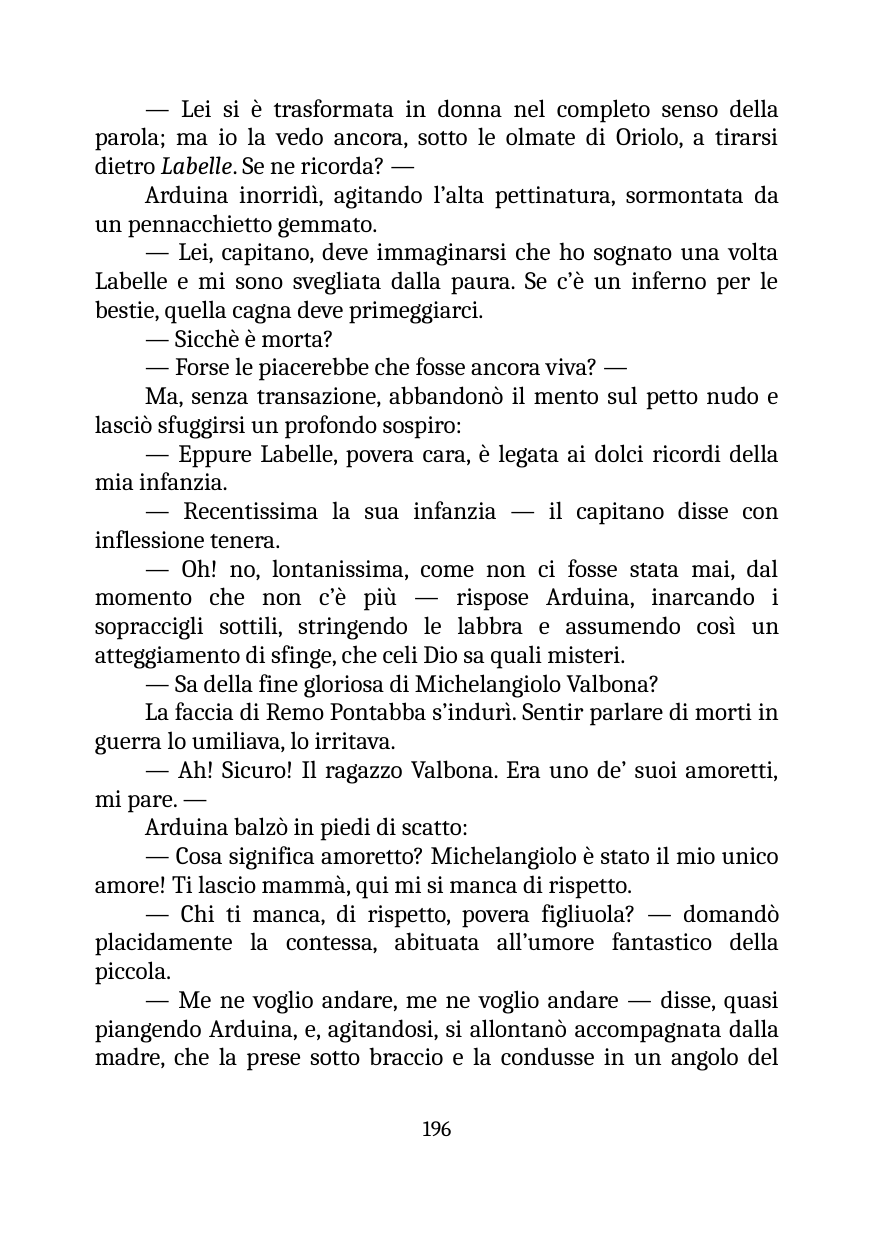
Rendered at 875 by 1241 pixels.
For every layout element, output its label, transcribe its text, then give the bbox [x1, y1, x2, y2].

text — Sicchè è morta? [94, 324, 779, 353]
text Ma, senza transazione, abbandonò il mento sul petto nudo e lasciò sfuggirsi un profondo sospiro: [94, 382, 779, 439]
text — Lei, capitano, deve immaginarsi che ho sognato una volta Labelle e mi sono svegliata dalla paura. Se c’è un inferno per le bestie, quella cagna deve primeggiarci. [94, 238, 779, 324]
text — Ah! Sicuro! Il ragazzo Valbona. Era uno de’ suoi amoretti, mi pare. — [94, 756, 779, 813]
text — Forse le piacerebbe che fosse ancora viva? — [94, 353, 779, 382]
text — Chi ti manca, di rispetto, povera figliuola? — domandò placidamente la contessa, abituata all’umore fantastico della piccola. [94, 899, 779, 986]
text — Cosa significa amoretto? Michelangiolo è stato il mio unico amore! Ti lascio mammà, qui mi si manca di rispetto. [94, 842, 779, 899]
text Arduina balzò in piedi di scatto: [94, 813, 779, 842]
text — Me ne voglio andare, me ne voglio andare — disse, quasi piangendo Arduina, e, agitandosi, si allontanò accompagnata dalla madre, che la prese sotto braccio e la condusse in un angolo del [94, 986, 779, 1072]
text La faccia di Remo Pontabba s’indurì. Sentir parlare di morti in guerra lo umiliava, lo irritava. [94, 698, 779, 756]
text — Eppure Labelle, povera cara, è legata ai dolci ricordi della mia infanzia. [94, 439, 779, 497]
text Arduina inorridì, agitando l’alta pettinatura, sormontata da un pennacchietto gemmato. [94, 181, 779, 238]
text — Recentissima la sua infanzia — il capitano disse con inflessione tenera. [94, 497, 779, 554]
text — Lei si è trasformata in donna nel completo senso della parola; ma io la vedo ancora, sotto le olmate di Oriolo, a tirarsi dietro Labelle. Se ne ricorda? — [94, 94, 779, 181]
text — Oh! no, lontanissima, come non ci fosse stata mai, dal momento che non c’è più — rispose Arduina, inarcando i sopraccigli sottili, stringendo le labbra e assumendo così un atteggiamento di sfinge, che celi Dio sa quali misteri. [94, 554, 779, 669]
text — Sa della fine gloriosa di Michelangiolo Valbona? [94, 669, 779, 698]
